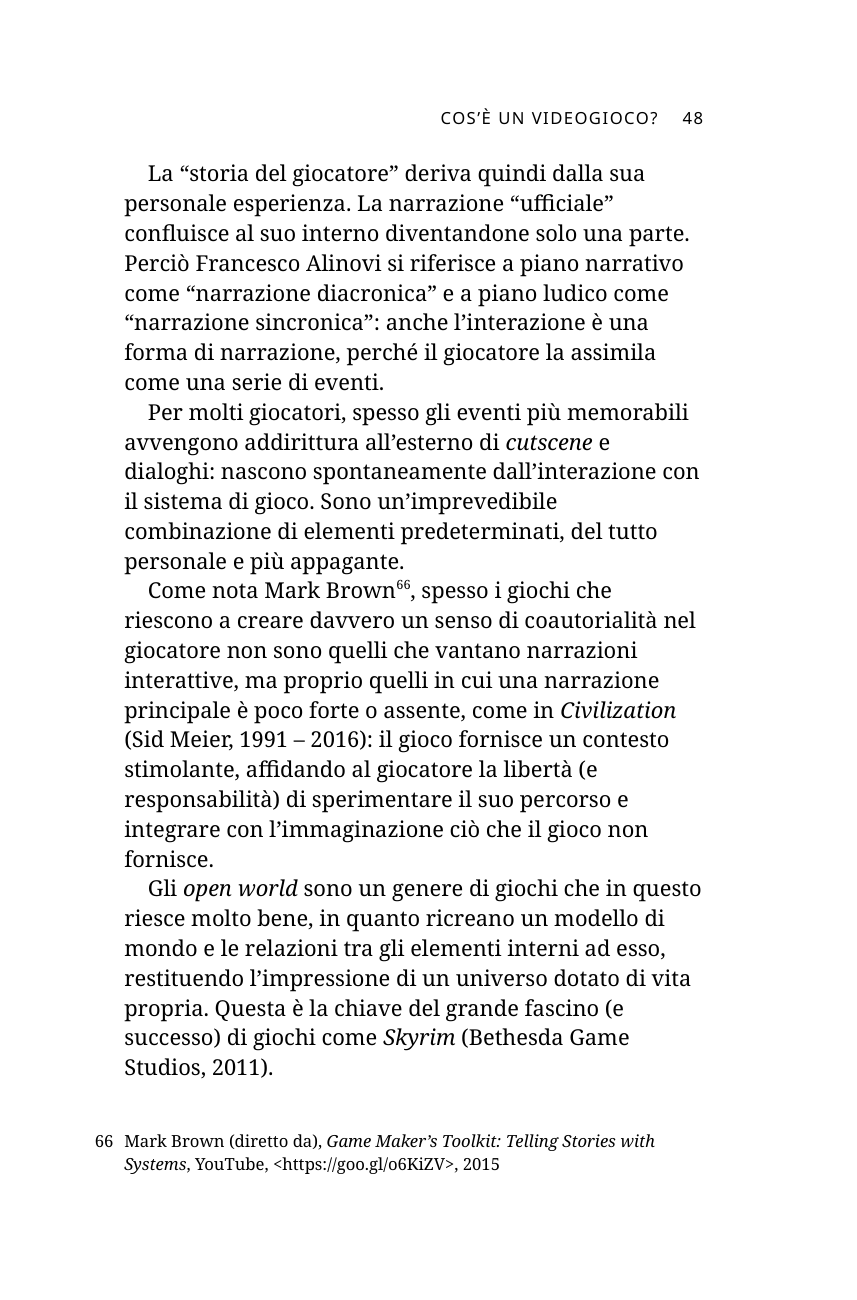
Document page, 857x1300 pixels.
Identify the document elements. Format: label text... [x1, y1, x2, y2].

text Gli open world sono un genere di giochi che in questo riesce molto bene, in quanto ricreano un modello di mondo e le relazioni tra gli elementi interni ad esso, restituendo l’impressione di un universo dotato di vita propria. Questa è la chiave del grande fascino (e successo) di giochi come Skyrim (Bethesda Game Studios, 2011). [124, 873, 703, 1082]
text La “storia del giocatore” deriva quindi dalla sua personale esperienza. La narrazione “ufficiale” confluisce al suo interno diventandone solo una parte. Perciò Francesco Alinovi si riferisce a piano narrativo come “narrazione diacronica” e a piano ludico come “narrazione sincronica”: anche l’interazione è una forma di narrazione, perché il giocatore la assimila come una serie di eventi. [124, 158, 703, 397]
text Per molti giocatori, spesso gli eventi più memorabili avvengono addirittura all’esterno di cutscene e dialoghi: nascono spontaneamente dall’interazione con il sistema di gioco. Sono un’imprevedibile combinazione di elementi predeterminati, del tutto personale e più appagante. [124, 397, 703, 576]
text Come nota Mark Brown, spesso i giochi che riescono a creare davvero un senso di coautorialità nel giocatore non sono quelli che vantano narrazioni interattive, ma proprio quelli in cui una narrazione principale è poco forte o assente, come in Civilization (Sid Meier, 1991 – 2016): il gioco fornisce un contesto stimolante, affidando al giocatore la libertà (e responsabilità) di sperimentare il suo percorso e integrare con l’immaginazione ciò che il gioco non fornisce. [124, 576, 703, 873]
text Mark Brown (diretto da), Game Maker’s Toolkit: Telling Stories with Systems, YouTube, <https://goo.gl/o6KiZV>, 2015 [94, 1130, 703, 1175]
